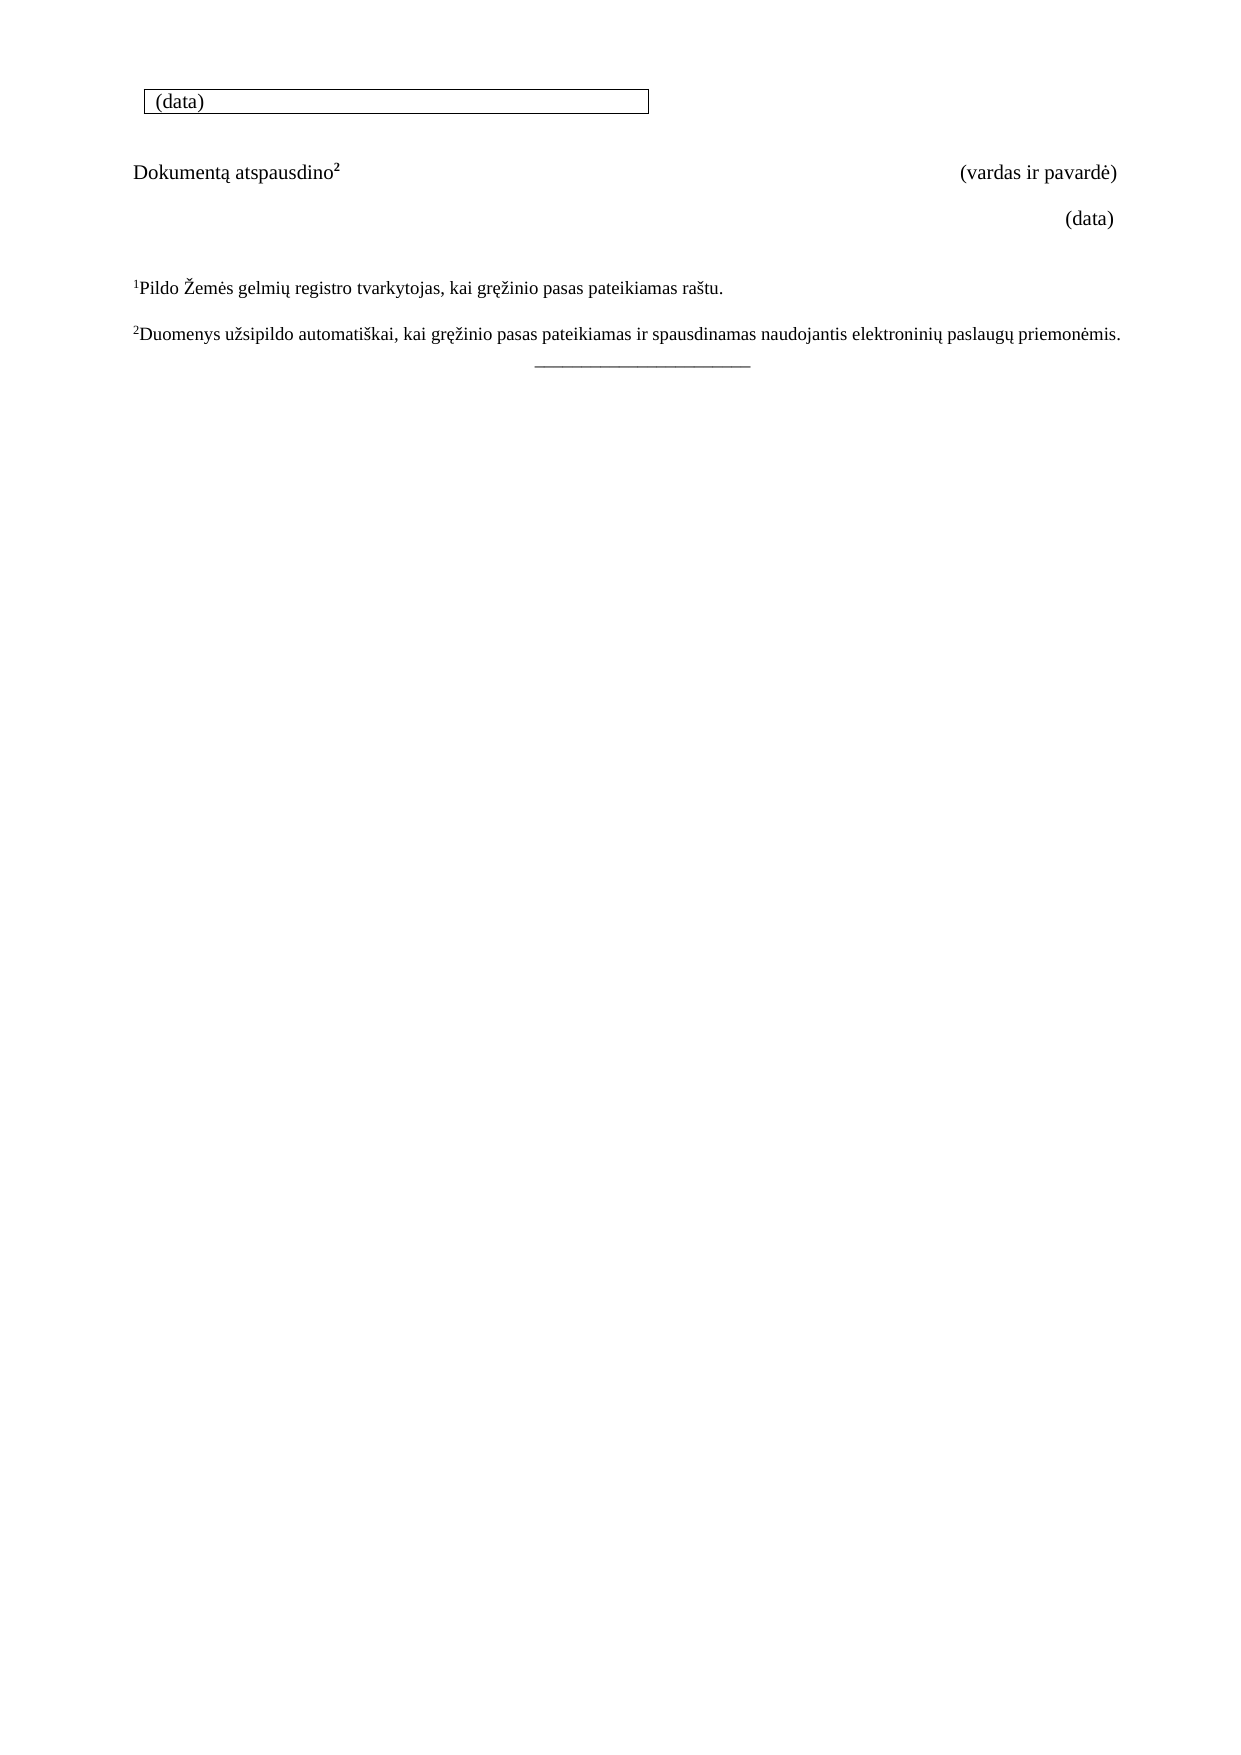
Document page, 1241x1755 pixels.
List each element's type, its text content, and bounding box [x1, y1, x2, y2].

table_cell (data) [145, 90, 648, 113]
text _______________________ [133, 348, 1152, 369]
table_cell [649, 89, 1130, 113]
text (data) [133, 206, 1163, 231]
text Dokumentą atspausdino2 (vardas ir pavardė) [133, 160, 1163, 185]
text 1Pildo Žemės gelmių registro tvarkytojas, kai gręžinio pasas pateikiamas raštu. [133, 277, 1152, 298]
text 2Duomenys užsipildo automatiškai, kai gręžinio pasas pateikiamas ir spausdinamas naudojantis elektroninių paslaugų priemonėmis. [133, 323, 1152, 345]
